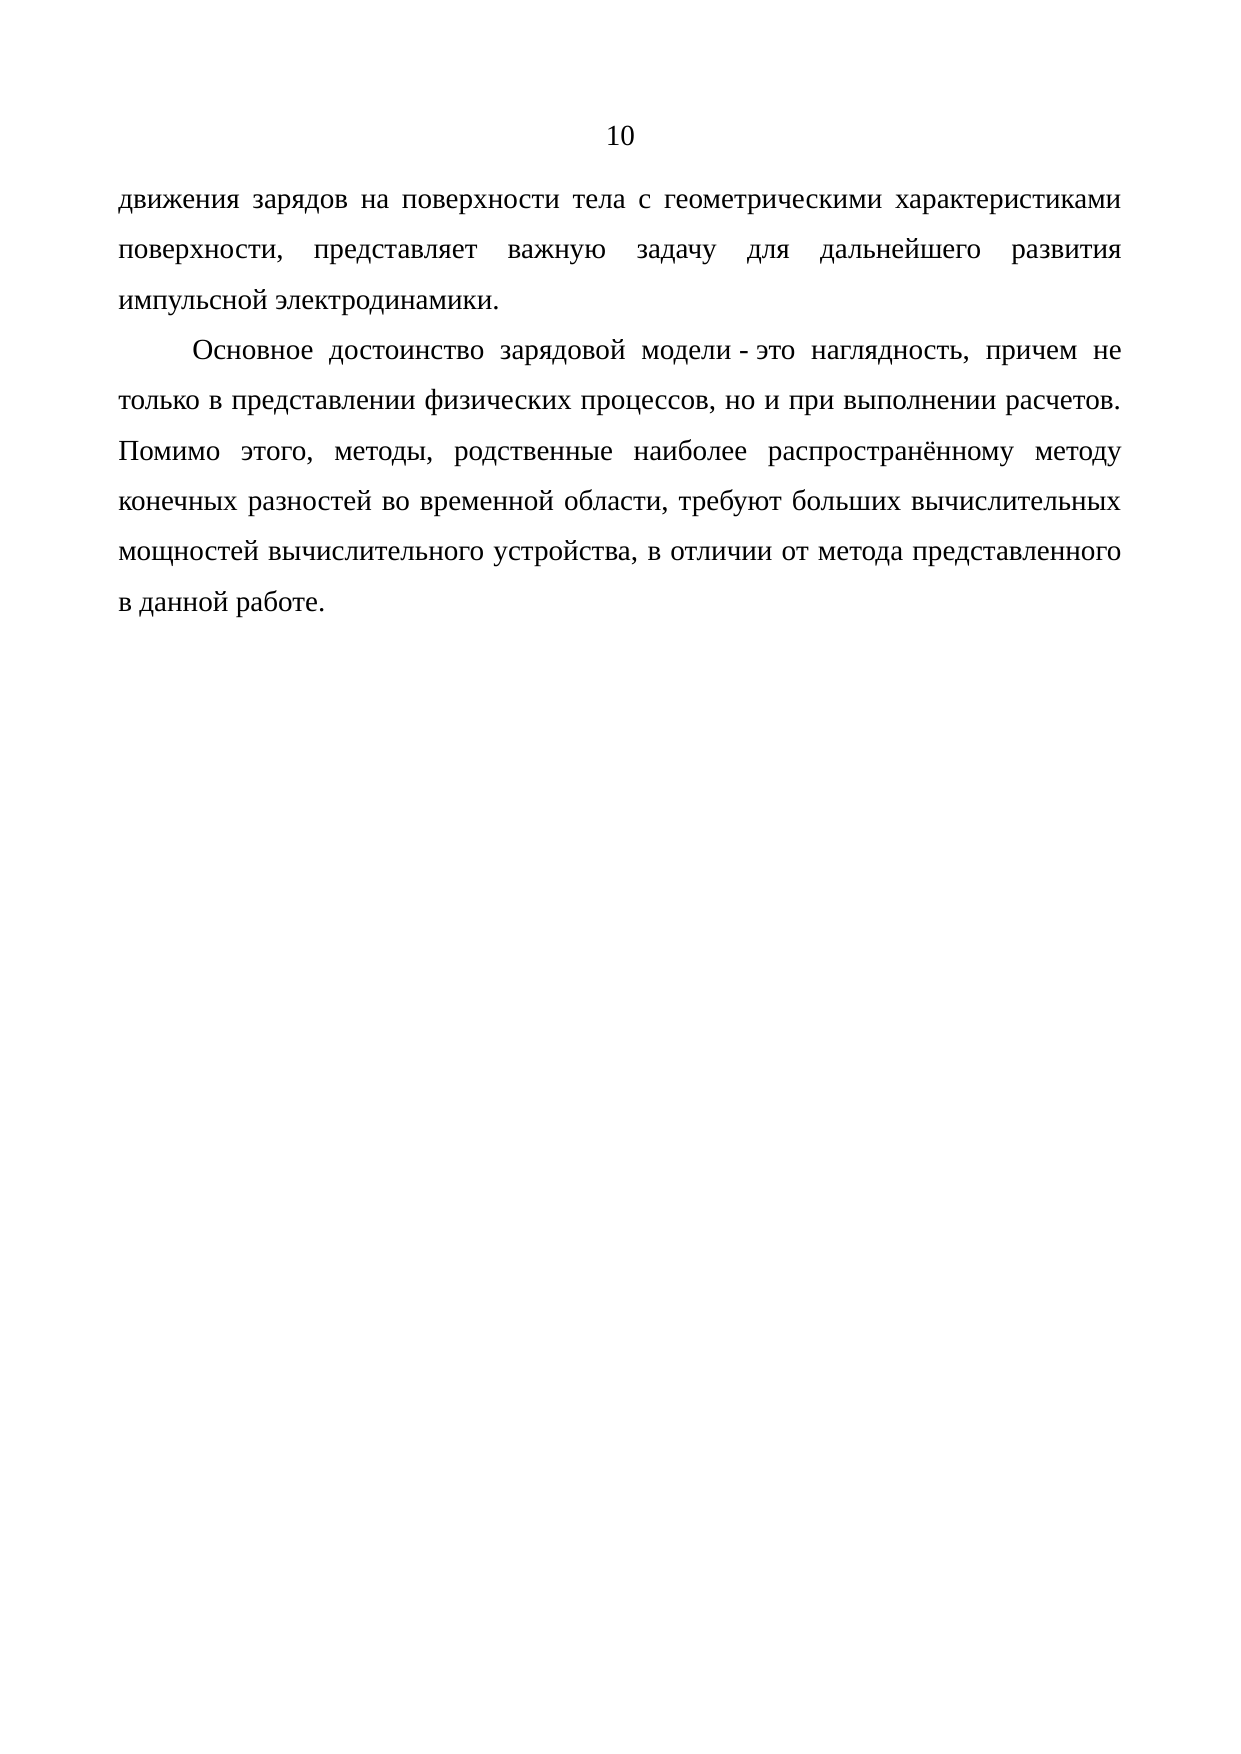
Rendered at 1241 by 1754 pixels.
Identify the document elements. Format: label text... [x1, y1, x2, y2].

text Основное достоинство зарядовой модели ‑ это наглядность, причем не только в представлении физических процессов, но и при выполнении расчетов. Помимо этого, методы, родственные наиболее распространённому методу конечных разностей во временной области, требуют больших вычислительных мощностей вычислительного устройства, в отличии от метода представленного в данной работе. [118, 332, 1122, 617]
text движения зарядов на поверхности тела с геометрическими характеристиками поверхности, представляет важную задачу для дальнейшего развития импульсной электродинамики. [118, 181, 1122, 315]
